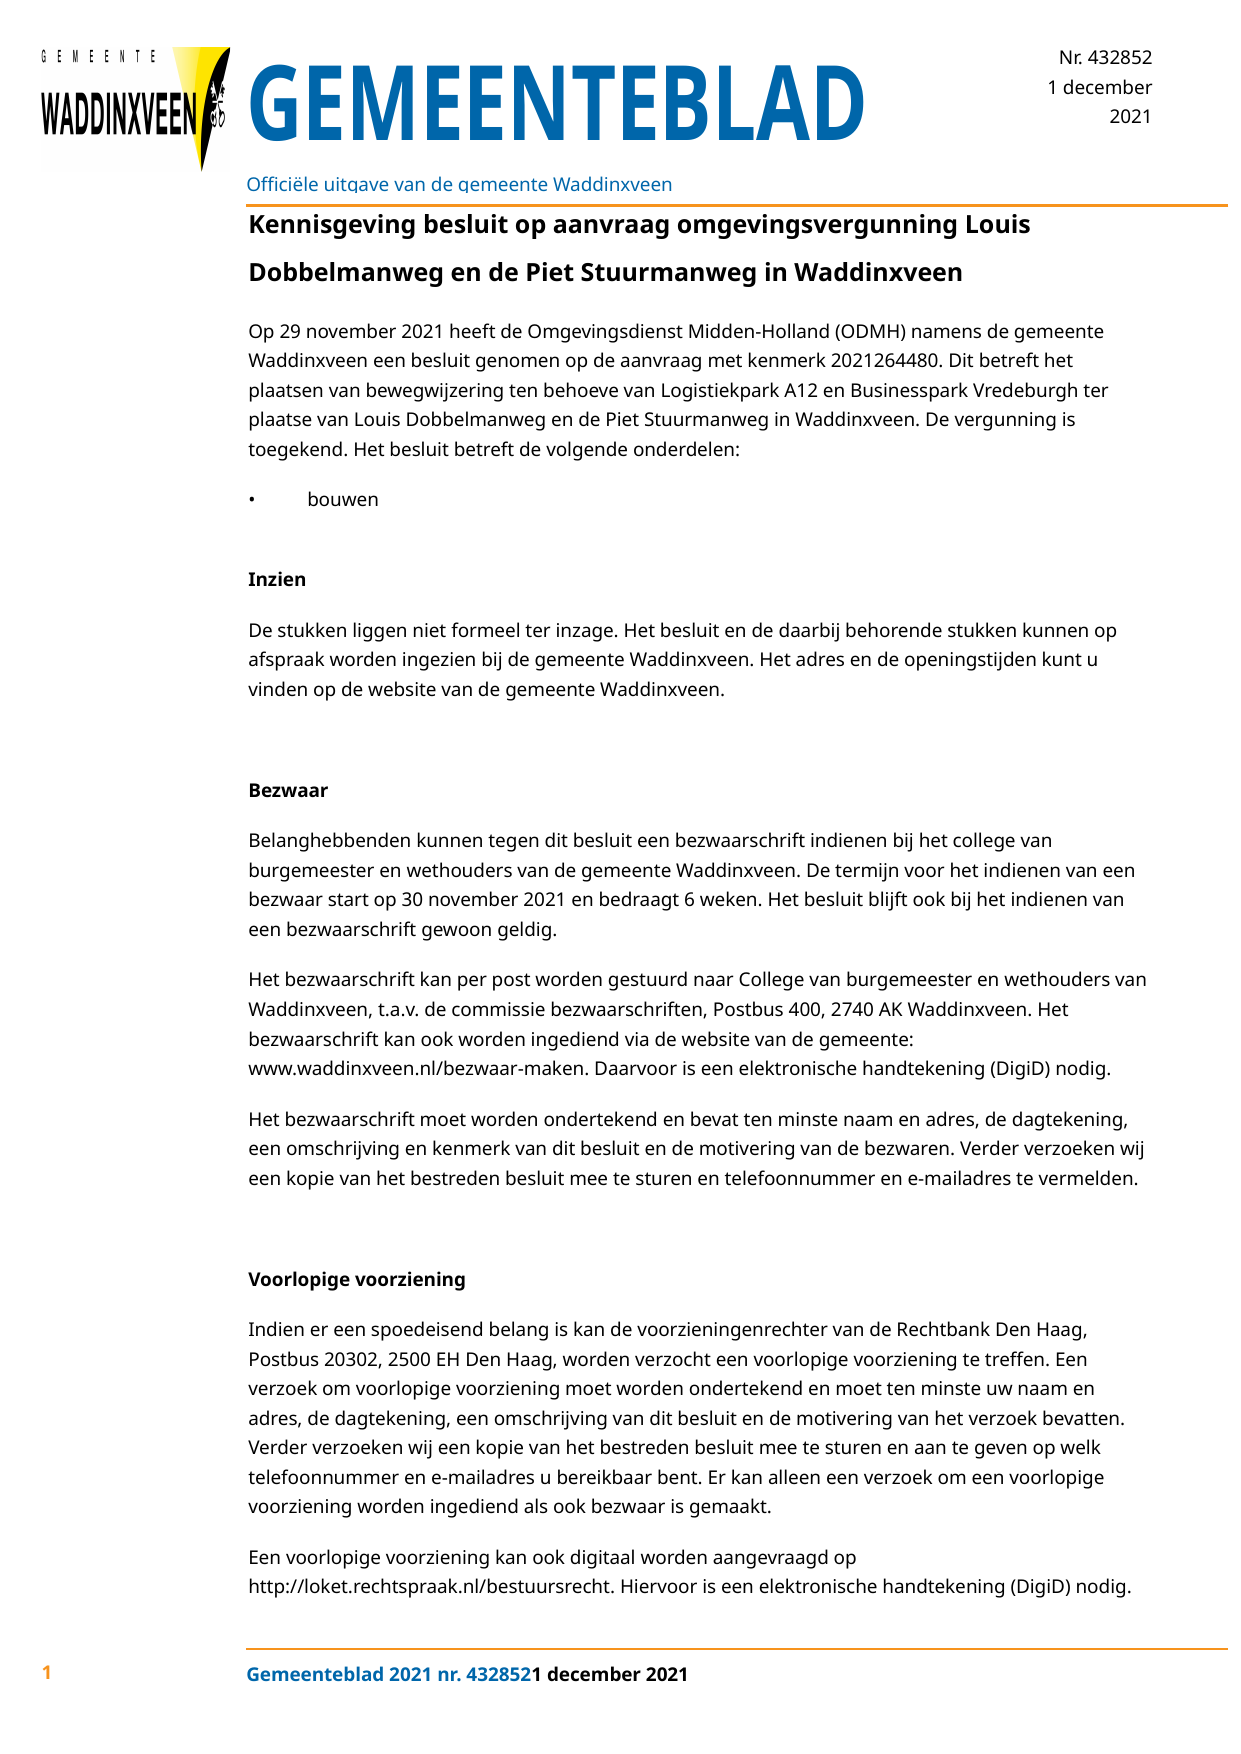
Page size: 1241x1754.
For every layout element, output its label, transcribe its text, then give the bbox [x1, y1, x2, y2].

text De stukken liggen niet formeel ter inzage. Het besluit en de daarbij behorende stukken kunnen op afspraak worden ingezien bij de gemeente Waddinxveen. Het adres en de openingstijden kunt u vinden op de website van de gemeente Waddinxveen. [248, 617, 1152, 702]
text Een voorlopige voorziening kan ook digitaal worden aangevraagd op http://loket.rechtspraak.nl/bestuursrecht. Hiervoor is een elektronische handtekening (DigiD) nodig. [248, 1544, 1152, 1599]
text Indien er een spoedeisend belang is kan de voorzieningenrechter van de Rechtbank Den Haag, Postbus 20302, 2500 EH Den Haag, worden verzocht een voorlopige voorziening te treffen. Een verzoek om voorlopige voorziening moet worden ondertekend en moet ten minste uw naam en adres, de dagtekening, een omschrijving van dit besluit en de motivering van het verzoek bevatten. Verder verzoeken wij een kopie van het bestreden besluit mee te sturen en aan te geven op welk telefoonnummer en e-mailadres u bereikbaar bent. Er kan alleen een verzoek om een voorlopige voorziening worden ingediend als ook bezwaar is gemaakt. [248, 1316, 1152, 1519]
text Kennisgeving besluit op aanvraag omgevingsvergunning Louis Dobbelmanweg en de Piet Stuurmanweg in Waddinxveen [248, 207, 1152, 288]
text Op 29 november 2021 heeft de Omgevingsdienst Midden-Holland (ODMH) namens de gemeente Waddinxveen een besluit genomen op de aanvraag met kenmerk 2021264480. Dit betreft het plaatsen van bewegwijzering ten behoeve van Logistiekpark A12 en Businesspark Vredeburgh ter plaatse van Louis Dobbelmanweg en de Piet Stuurmanweg in Waddinxveen. De vergunning is toegekend. Het besluit betreft de volgende onderdelen: [248, 318, 1152, 462]
text Belanghebbenden kunnen tegen dit besluit een bezwaarschrift indienen bij het college van burgemeester en wethouders van de gemeente Waddinxveen. De termijn voor het indienen van een bezwaar start op 30 november 2021 en bedraagt 6 weken. Het besluit blijft ook bij het indienen van een bezwaarschrift gewoon geldig. [248, 827, 1152, 942]
picture [41, 47, 231, 172]
text Het bezwaarschrift moet worden ondertekend en bevat ten minste naam en adres, de dagtekening, een omschrijving en kenmerk van dit besluit en de motivering van de bezwaren. Verder verzoeken wij een kopie van het bestreden besluit mee te sturen en telefoonnummer en e-mailadres te vermelden. [248, 1106, 1152, 1191]
text Bezwaar [248, 777, 1152, 803]
text Het bezwaarschrift kan per post worden gestuurd naar College van burgemeester en wethouders van Waddinxveen, t.a.v. de commissie bezwaarschriften, Postbus 400, 2740 AK Waddinxveen. Het bezwaarschrift kan ook worden ingediend via de website van de gemeente: www.waddinxveen.nl/bezwaar-maken. Daarvoor is een elektronische handtekening (DigiD) nodig. [248, 967, 1152, 1081]
text Voorlopige voorziening [248, 1266, 1152, 1292]
list bouwen [248, 487, 1152, 512]
text Inzien [248, 567, 1152, 592]
